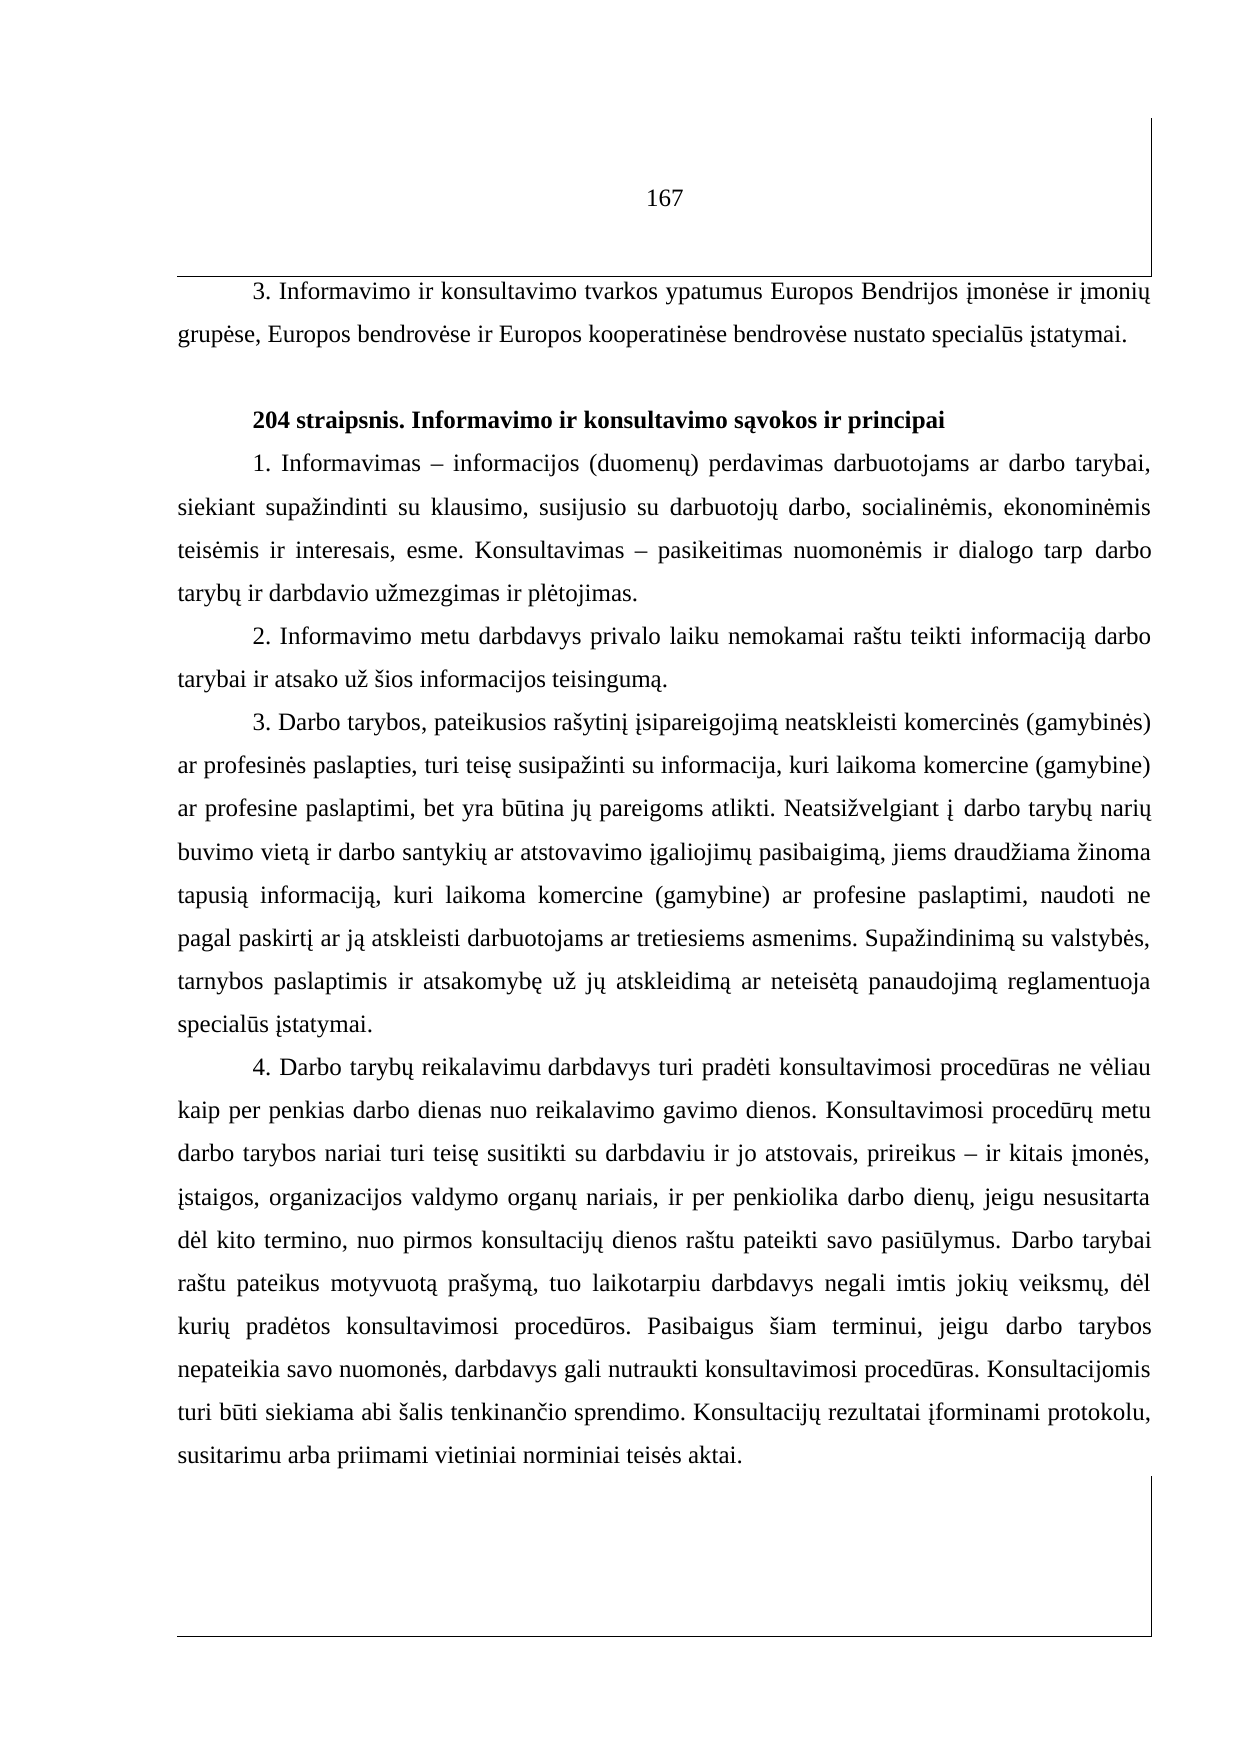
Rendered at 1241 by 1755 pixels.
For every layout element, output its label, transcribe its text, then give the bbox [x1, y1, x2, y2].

text 2. Informavimo metu darbdavys privalo laiku nemokamai raštu teikti informaciją darbo tarybai ir atsako už šios informacijos teisingumą. [177, 621, 1152, 693]
text 3. Informavimo ir konsultavimo tvarkos ypatumus Europos Bendrijos įmonėse ir įmonių grupėse, Europos bendrovėse ir Europos kooperatinėse bendrovėse nustato specialūs įstatymai. [177, 276, 1152, 348]
text 1. Informavimas – informacijos (duomenų) perdavimas darbuotojams ar darbo tarybai, siekiant supažindinti su klausimo, susijusio su darbuotojų darbo, socialinėmis, ekonominėmis teisėmis ir interesais, esme. Konsultavimas – pasikeitimas nuomonėmis ir dialogo tarp darbo tarybų ir darbdavio užmezgimas ir plėtojimas. [177, 448, 1152, 607]
text 4. Darbo tarybų reikalavimu darbdavys turi pradėti konsultavimosi procedūras ne vėliau kaip per penkias darbo dienas nuo reikalavimo gavimo dienos. Konsultavimosi procedūrų metu darbo tarybos nariai turi teisę susitikti su darbdaviu ir jo atstovais, prireikus – ir kitais įmonės, įstaigos, organizacijos valdymo organų nariais, ir per penkiolika darbo dienų, jeigu nesusitarta dėl kito termino, nuo pirmos konsultacijų dienos raštu pateikti savo pasiūlymus. Darbo tarybai raštu pateikus motyvuotą prašymą, tuo laikotarpiu darbdavys negali imtis jokių veiksmų, dėl kurių pradėtos konsultavimosi procedūros. Pasibaigus šiam terminui, jeigu darbo tarybos nepateikia savo nuomonės, darbdavys gali nutraukti konsultavimosi procedūras. Konsultacijomis turi būti siekiama abi šalis tenkinančio sprendimo. Konsultacijų rezultatai įforminami protokolu, susitarimu arba priimami vietiniai norminiai teisės aktai. [177, 1052, 1152, 1469]
text 3. Darbo tarybos, pateikusios rašytinį įsipareigojimą neatskleisti komercinės (gamybinės) ar profesinės paslapties, turi teisę susipažinti su informacija, kuri laikoma komercine (gamybine) ar profesine paslaptimi, bet yra būtina jų pareigoms atlikti. Neatsižvelgiant į darbo tarybų narių buvimo vietą ir darbo santykių ar atstovavimo įgaliojimų pasibaigimą, jiems draudžiama žinoma tapusią informaciją, kuri laikoma komercine (gamybine) ar profesine paslaptimi, naudoti ne pagal paskirtį ar ją atskleisti darbuotojams ar tretiesiems asmenims. Supažindinimą su valstybės, tarnybos paslaptimis ir atsakomybę už jų atskleidimą ar neteisėtą panaudojimą reglamentuoja specialūs įstatymai. [177, 707, 1152, 1038]
subtitle 204 straipsnis. Informavimo ir konsultavimo sąvokos ir principai [177, 405, 1152, 434]
